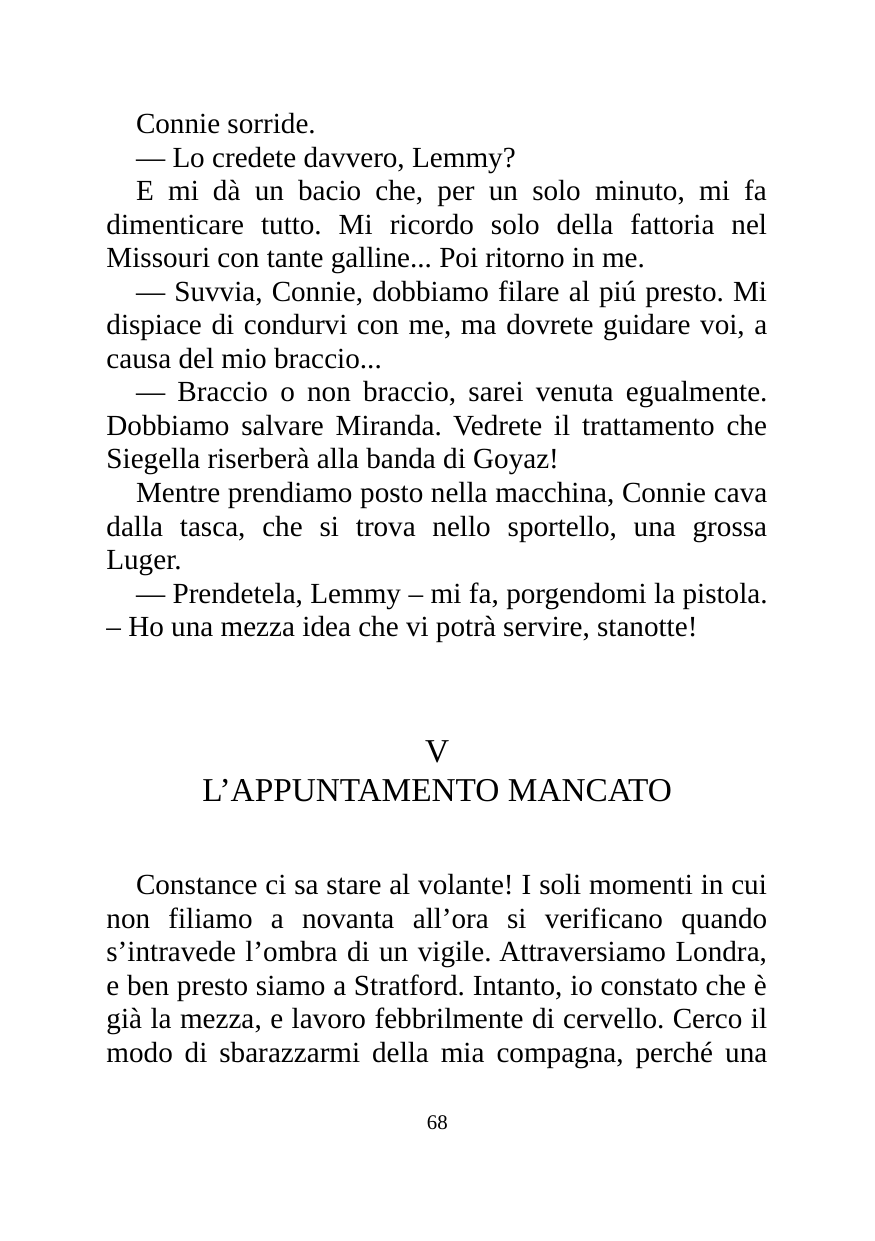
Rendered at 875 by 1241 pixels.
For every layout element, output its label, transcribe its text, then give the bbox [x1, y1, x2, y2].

text — Lo credete davvero, Lemmy? [106, 140, 768, 173]
text E mi dà un bacio che, per un solo minuto, mi fa dimenticare tutto. Mi ricordo solo della fattoria nel Missouri con tante galline... Poi ritorno in me. [106, 173, 768, 274]
text — Suvvia, Connie, dobbiamo filare al piú presto. Mi dispiace di condurvi con me, ma dovrete guidare voi, a causa del mio braccio... [106, 274, 768, 374]
text — Braccio o non braccio, sarei venuta egualmente. Dobbiamo salvare Miranda. Vedrete il trattamento che Siegella riserberà alla banda di Goyaz! [106, 374, 768, 475]
text Mentre prendiamo posto nella macchina, Connie cava dalla tasca, che si trova nello sportello, una grossa Luger. [106, 475, 768, 576]
text Connie sorride. [106, 106, 768, 140]
subtitle V L’APPUNTAMENTO MANCATO [106, 731, 768, 808]
text Constance ci sa stare al volante! I soli momenti in cui non filiamo a novanta all’ora si verificano quando s’intravede l’ombra di un vigile. Attraversiamo Londra, e ben presto siamo a Stratford. Intanto, io constato che è già la mezza, e lavoro febbrilmente di cervello. Cerco il modo di sbarazzarmi della mia compagna, perché una [106, 867, 768, 1068]
text — Prendetela, Lemmy – mi fa, porgendomi la pistola. – Ho una mezza idea che vi potrà servire, stanotte! [106, 576, 768, 643]
